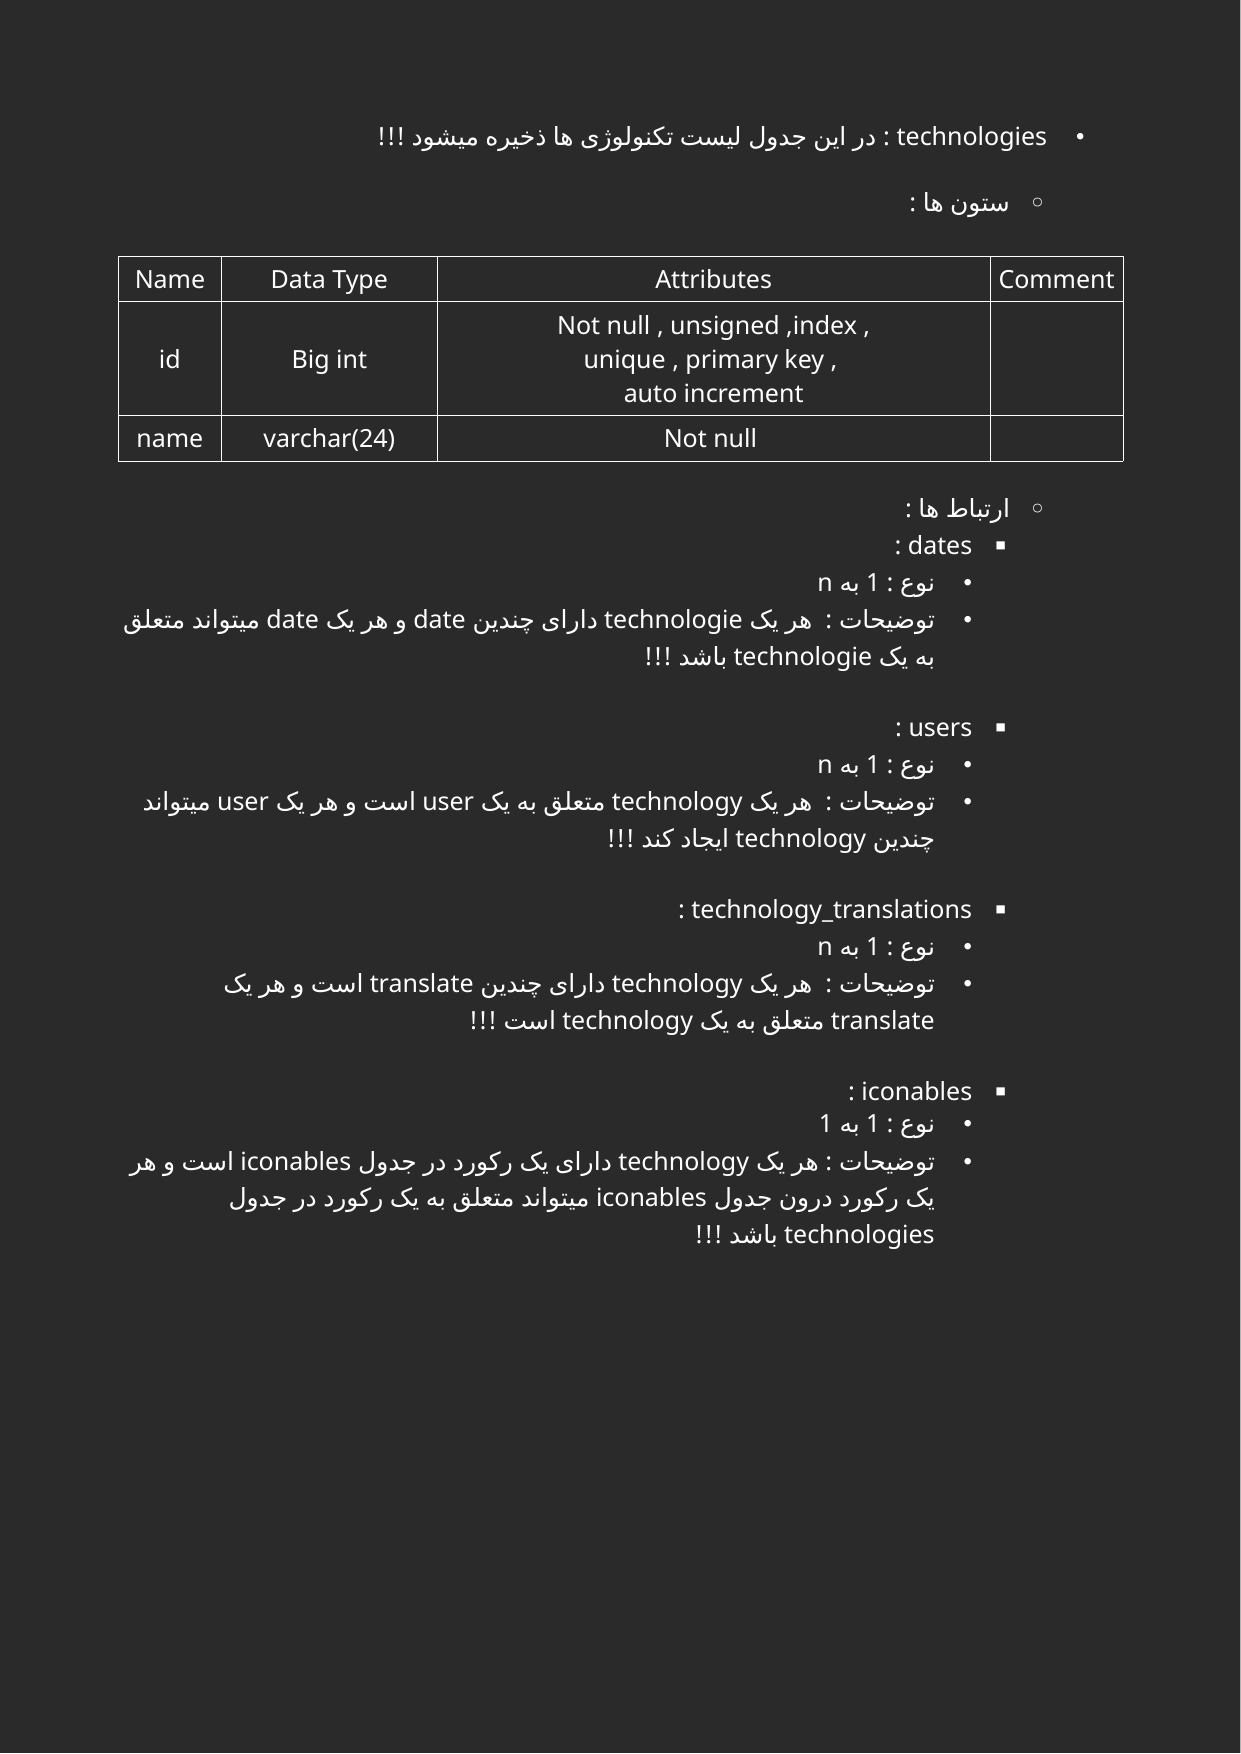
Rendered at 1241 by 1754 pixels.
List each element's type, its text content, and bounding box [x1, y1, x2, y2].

list نوع : 1 به n [118, 564, 972, 602]
list dates : [118, 528, 1010, 564]
table_header Data Type [222, 257, 437, 301]
list توضیحات : هر یک technology دارای یک رکورد در جدول iconables است و هر یک رکورد درون جدول iconables میتواند متعلق به یک رکورد در جدول technologies باشد !!! [118, 1143, 972, 1254]
table_header Comment [991, 257, 1123, 301]
table_header Attributes [438, 257, 990, 301]
list توضیحات : هر یک technology دارای چندین translate است و هر یک translate متعلق به یک technology است !!! [118, 966, 972, 1039]
list technologies : در این جدول لیست تکنولوژی ها ذخیره میشود !!! [118, 118, 1085, 155]
list توضیحات : هر یک technologie دارای چندین date و هر یک date میتواند متعلق به یک technologie باشد !!! [118, 602, 972, 676]
table_cell varchar(24) [222, 416, 437, 461]
list نوع : 1 به n [118, 928, 972, 966]
list users : [118, 709, 1010, 747]
table_cell name [119, 416, 221, 461]
table_cell id [119, 302, 221, 415]
list ستون ها : [118, 189, 1047, 222]
table_header Name [119, 257, 221, 301]
list نوع : 1 به n [118, 747, 972, 783]
list technology_translations : [118, 892, 1010, 928]
list نوع : 1 به 1 [118, 1111, 972, 1143]
table_cell Not null [438, 416, 990, 461]
list ارتباط ها : [118, 495, 1047, 528]
table_cell Not null , unsigned ,index , unique , primary key , auto increment [438, 302, 990, 415]
table_cell [991, 416, 1123, 461]
table_cell [991, 302, 1123, 415]
list توضیحات : هر یک technology متعلق به یک user است و هر یک user میتواند چندین technology ایجاد کند !!! [118, 783, 972, 857]
table_cell Big int [222, 302, 437, 415]
list iconables : [118, 1073, 1010, 1111]
